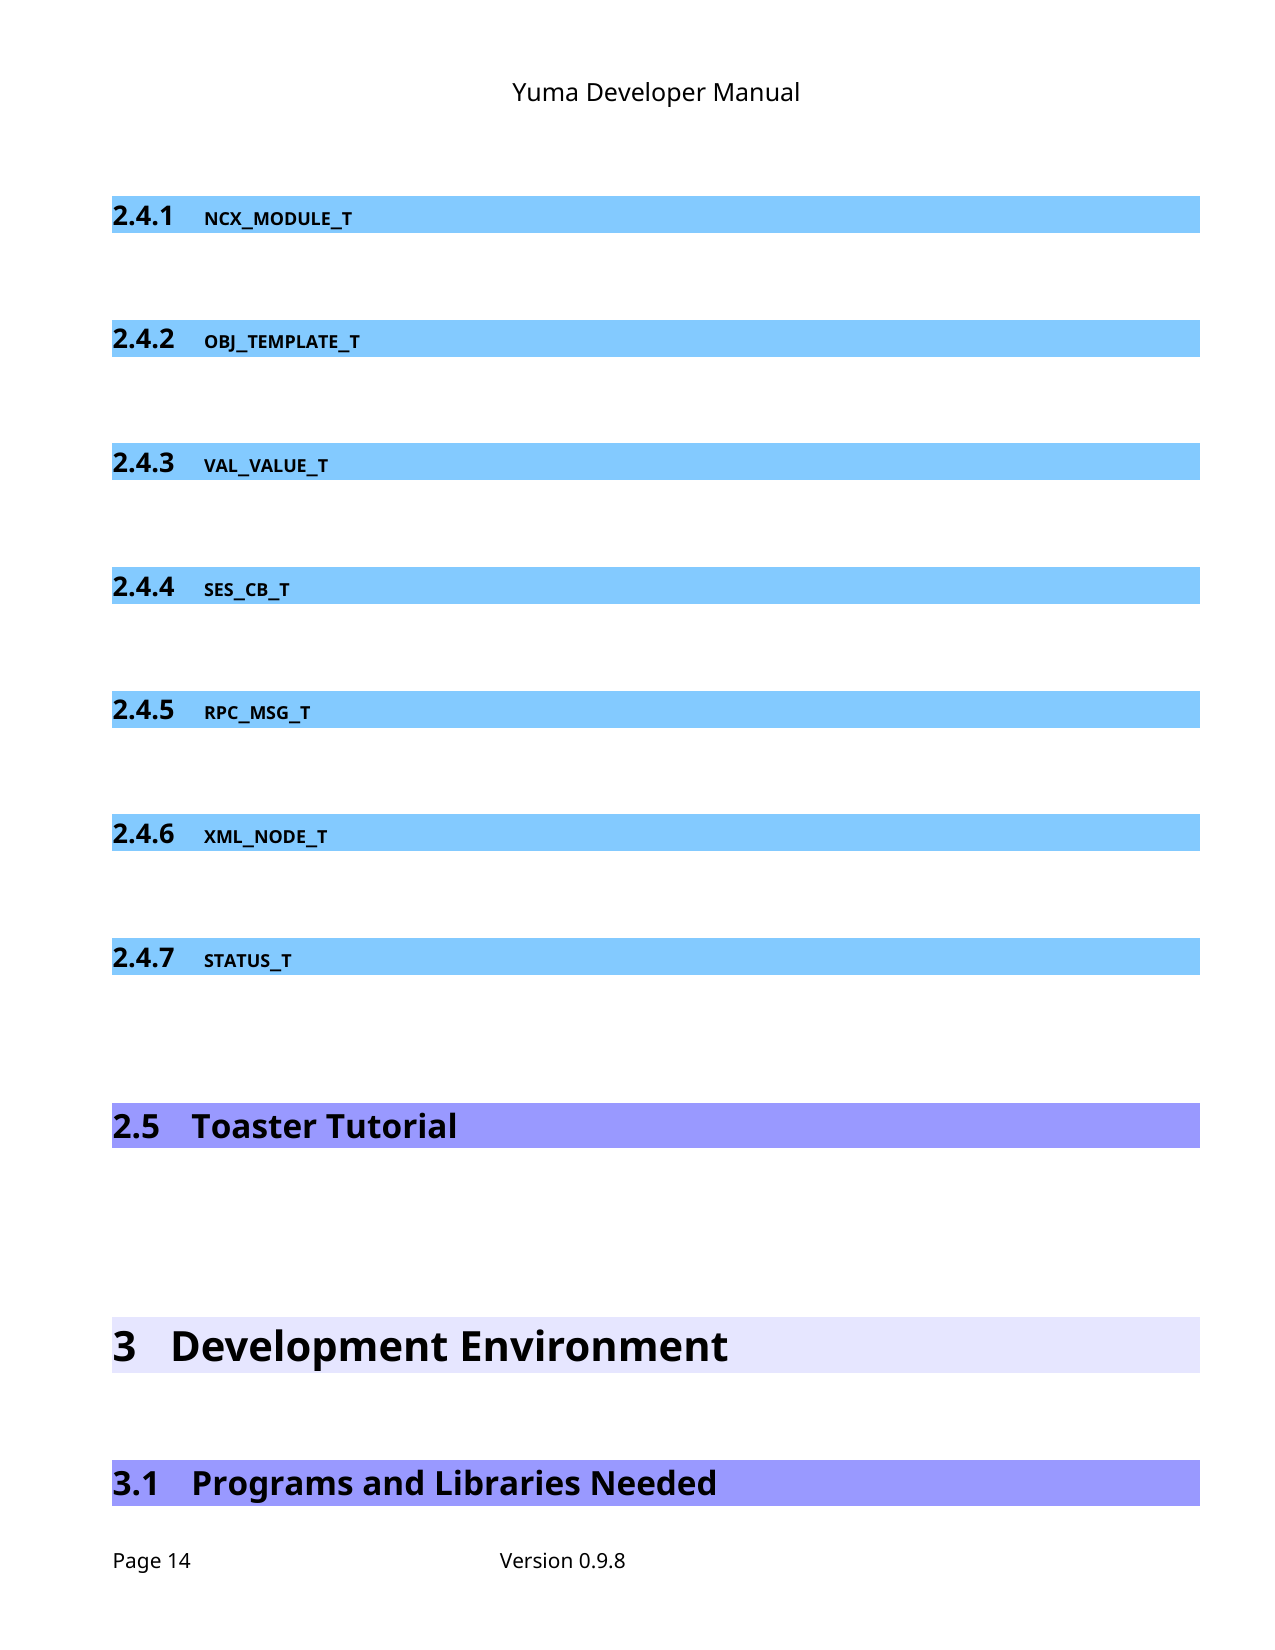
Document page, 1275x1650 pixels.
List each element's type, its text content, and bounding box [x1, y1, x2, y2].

subtitle status_t [112, 938, 1200, 975]
subtitle Development Environment [112, 1317, 1200, 1373]
subtitle Toaster Tutorial [112, 1103, 1200, 1148]
subtitle val_value_t [112, 443, 1200, 480]
subtitle xml_node_t [112, 814, 1200, 851]
subtitle obj_template_t [112, 320, 1200, 357]
subtitle ses_cb_t [112, 567, 1200, 604]
subtitle ncx_module_t [112, 196, 1200, 233]
subtitle Programs and Libraries Needed [112, 1460, 1200, 1506]
subtitle rpc_msg_t [112, 691, 1200, 728]
